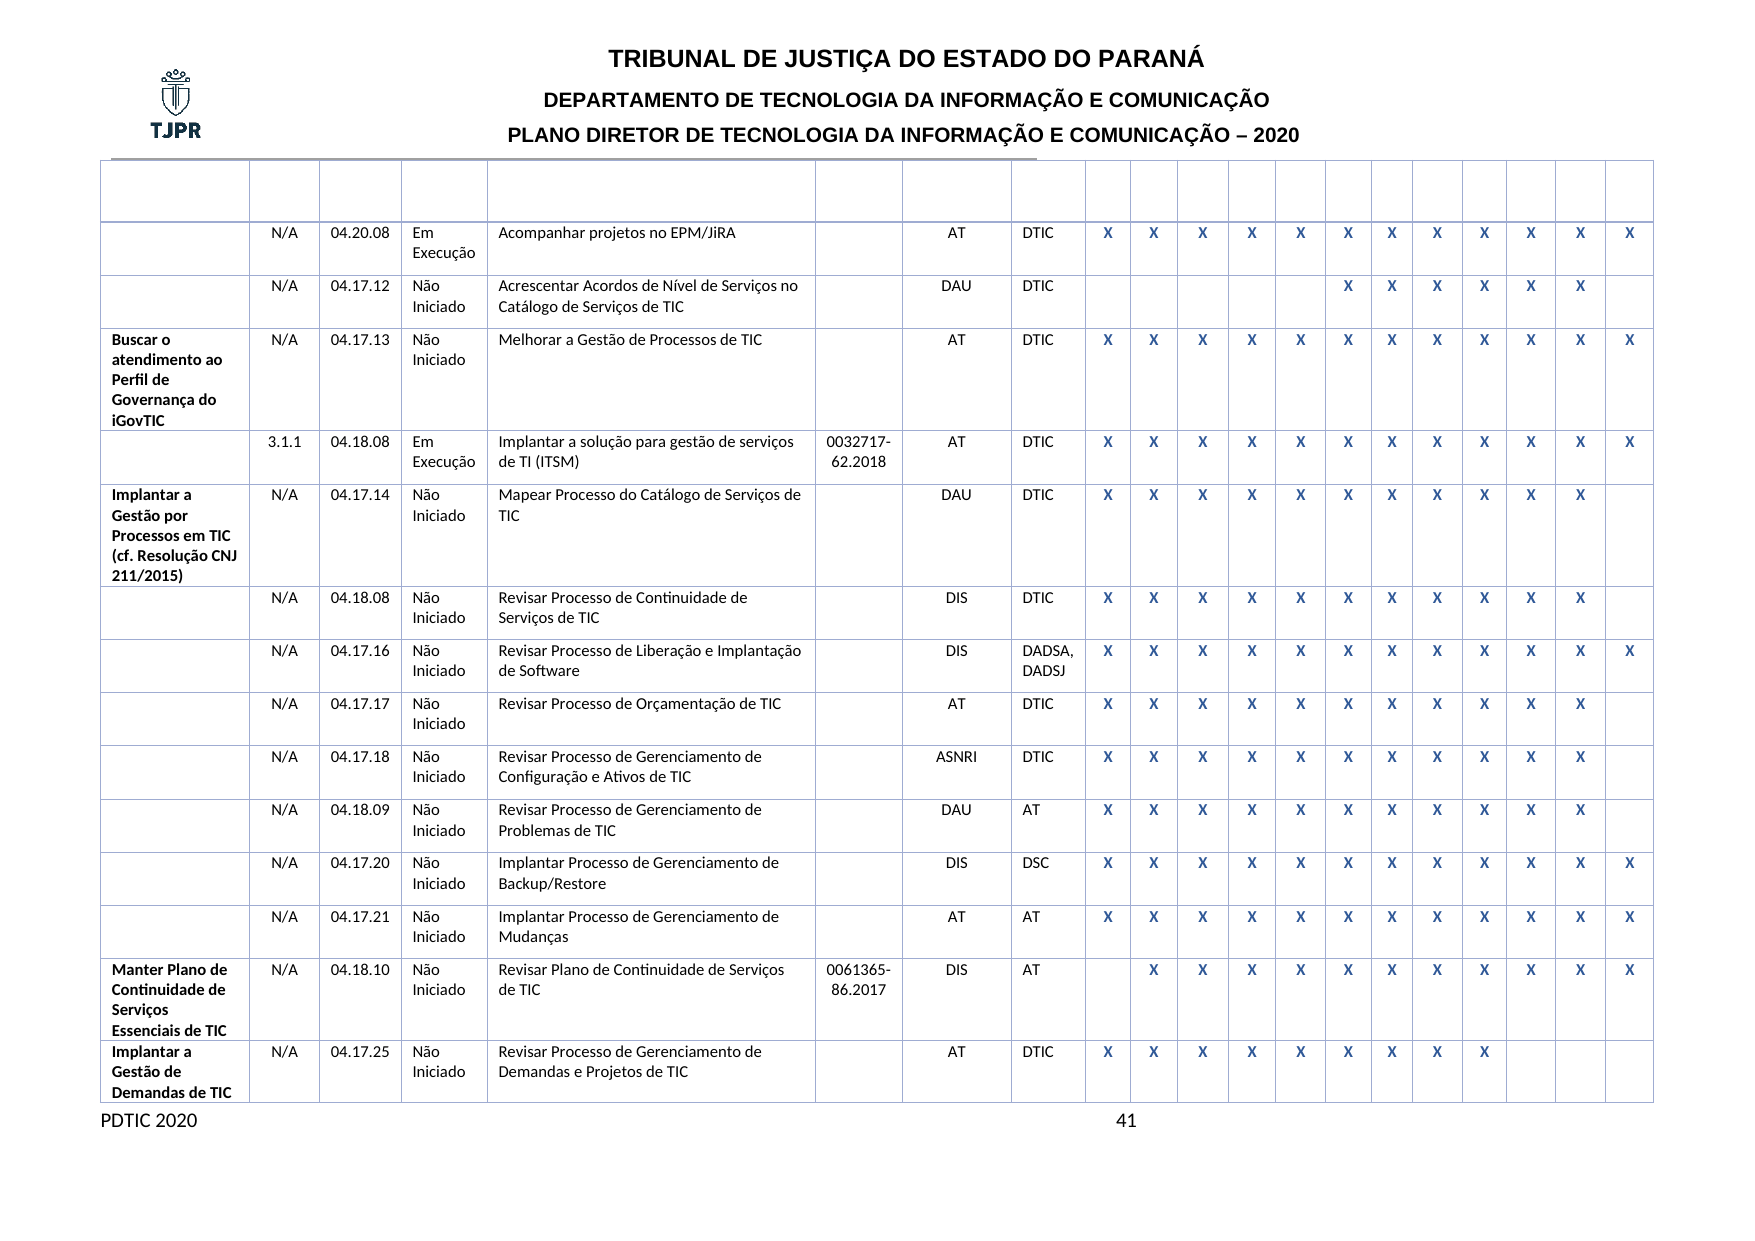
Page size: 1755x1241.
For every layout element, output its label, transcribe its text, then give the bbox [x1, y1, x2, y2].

table_cell X [1606, 640, 1653, 692]
table_cell X [1131, 640, 1177, 692]
table_cell X [1372, 746, 1412, 798]
table_cell [1606, 1041, 1653, 1102]
table_cell X [1463, 853, 1506, 905]
table_cell [1606, 693, 1653, 745]
table_cell [1606, 800, 1653, 852]
table_cell X [1276, 587, 1325, 639]
table_cell [101, 587, 249, 639]
table_cell Não Iniciado [402, 959, 487, 1040]
table_cell 04.17.14 [320, 485, 401, 586]
table_cell X [1413, 800, 1462, 852]
table_cell X [1178, 587, 1228, 639]
table_cell DAU [903, 485, 1011, 586]
table_cell X [1276, 431, 1325, 483]
table_cell X [1556, 640, 1605, 692]
table_cell X [1131, 223, 1177, 274]
table_cell X [1463, 329, 1506, 430]
table_header PCSTIC 2020 vs 1.1 [250, 161, 319, 221]
table_cell X [1413, 693, 1462, 745]
table_cell X [1556, 853, 1605, 905]
table_cell DTIC [1012, 587, 1085, 639]
table_header Jul [1372, 161, 1412, 221]
table_cell DADSA, DADSJ [1012, 640, 1085, 692]
table_cell DTIC [1012, 746, 1085, 798]
table_cell X [1556, 431, 1605, 483]
table_header Descrição da Ação / Projeto [488, 161, 815, 221]
table_cell N/A [250, 640, 319, 692]
table_cell X [1507, 959, 1555, 1040]
table_cell 0061365-86.2017 [816, 959, 902, 1040]
table_cell X [1276, 959, 1325, 1040]
table_cell N/A [250, 853, 319, 905]
table_cell [816, 276, 902, 328]
table_cell Implantar Processo de Gerenciamento de Backup/Restore [488, 853, 815, 905]
table_cell Mapear Processo do Catálogo de Serviços de TIC [488, 485, 815, 586]
table_cell X [1229, 800, 1275, 852]
table_cell 04.17.16 [320, 640, 401, 692]
table_cell X [1131, 853, 1177, 905]
table_cell N/A [250, 746, 319, 798]
table_cell DTIC [1012, 485, 1085, 586]
table_cell 04.18.09 [320, 800, 401, 852]
table_cell X [1606, 431, 1653, 483]
table_cell 0032717-62.2018 [816, 431, 902, 483]
table_cell X [1556, 959, 1605, 1040]
table_cell X [1276, 693, 1325, 745]
table_cell 04.17.13 [320, 329, 401, 430]
table_cell [1606, 485, 1653, 586]
table_cell [1086, 276, 1130, 328]
table_cell X [1372, 485, 1412, 586]
table_cell DTIC [1012, 276, 1085, 328]
table_cell X [1131, 746, 1177, 798]
table_cell DTIC [1012, 1041, 1085, 1102]
table_cell N/A [250, 959, 319, 1040]
table_cell Implantar a solução para gestão de serviços de TI (ITSM) [488, 431, 815, 483]
table_cell DIS [903, 640, 1011, 692]
table_cell 04.18.08 [320, 431, 401, 483]
table_cell AT [1012, 800, 1085, 852]
table_cell X [1507, 587, 1555, 639]
table_cell Não Iniciado [402, 587, 487, 639]
table_cell [1178, 276, 1228, 328]
table_cell X [1372, 329, 1412, 430]
table_cell X [1556, 485, 1605, 586]
table_cell X [1463, 959, 1506, 1040]
table_cell DTIC [1012, 329, 1085, 430]
table_cell Implantar Processo de Gerenciamento de Mudanças [488, 906, 815, 958]
table_cell X [1326, 587, 1371, 639]
table_cell X [1131, 431, 1177, 483]
table_cell DTIC [1012, 431, 1085, 483]
table_cell [1276, 276, 1325, 328]
table_cell [816, 485, 902, 586]
table_cell X [1086, 853, 1130, 905]
table_cell Revisar Processo de Gerenciamento de Configuração e Ativos de TIC [488, 746, 815, 798]
table_header Mar [1178, 161, 1228, 221]
table_cell X [1131, 485, 1177, 586]
table_header Ação [320, 161, 401, 221]
table_cell X [1131, 587, 1177, 639]
table_cell Não Iniciado [402, 485, 487, 586]
table_cell Revisar Processo de Gerenciamento de Demandas e Projetos de TIC [488, 1041, 815, 1102]
table_header Fev [1131, 161, 1177, 221]
table_cell X [1507, 693, 1555, 745]
table_cell AT [903, 906, 1011, 958]
table_cell DSC [1012, 853, 1085, 905]
table_cell Não Iniciado [402, 640, 487, 692]
table_cell X [1413, 587, 1462, 639]
table_cell X [1372, 276, 1412, 328]
table_cell [101, 276, 249, 328]
table_cell X [1229, 853, 1275, 905]
table_cell [101, 800, 249, 852]
table_cell [101, 640, 249, 692]
table_cell X [1086, 640, 1130, 692]
table_cell X [1463, 800, 1506, 852]
table_cell X [1229, 959, 1275, 1040]
table_header Abr [1229, 161, 1275, 221]
table_cell X [1413, 431, 1462, 483]
table_cell [101, 746, 249, 798]
table_cell X [1463, 640, 1506, 692]
table_header Nov [1556, 161, 1605, 221]
table_cell X [1606, 959, 1653, 1040]
table_cell X [1372, 640, 1412, 692]
table_cell 04.17.25 [320, 1041, 401, 1102]
table_cell X [1556, 587, 1605, 639]
table_cell N/A [250, 1041, 319, 1102]
table_cell 04.17.17 [320, 693, 401, 745]
table_cell [1556, 1041, 1605, 1102]
table_cell Buscar o atendimento ao Perfil de Governança do iGovTIC [101, 329, 249, 430]
table_cell X [1131, 693, 1177, 745]
table_cell Revisar Processo de Orçamentação de TIC [488, 693, 815, 745]
table_cell 04.20.08 [320, 223, 401, 274]
table_cell X [1086, 329, 1130, 430]
table_cell X [1556, 329, 1605, 430]
table_cell [101, 853, 249, 905]
table_cell Acompanhar projetos no EPM/JiRA [488, 223, 815, 274]
table_cell X [1276, 906, 1325, 958]
table_cell X [1606, 853, 1653, 905]
table_cell 04.17.12 [320, 276, 401, 328]
table_cell X [1178, 693, 1228, 745]
table_cell Não Iniciado [402, 693, 487, 745]
table_cell Melhorar a Gestão de Processos de TIC [488, 329, 815, 430]
table_cell [816, 693, 902, 745]
table_cell X [1276, 746, 1325, 798]
table_cell [1606, 587, 1653, 639]
table_cell [816, 640, 902, 692]
table_cell X [1086, 906, 1130, 958]
table_cell X [1131, 906, 1177, 958]
table_cell X [1131, 800, 1177, 852]
table_cell X [1178, 853, 1228, 905]
table_cell X [1507, 431, 1555, 483]
table_cell Manter Plano de Continuidade de Serviços Essenciais de TIC [101, 959, 249, 1040]
table_cell X [1372, 431, 1412, 483]
table_cell AT [903, 1041, 1011, 1102]
table_cell X [1131, 959, 1177, 1040]
table_cell X [1556, 223, 1605, 274]
table_cell X [1229, 906, 1275, 958]
table_cell X [1372, 693, 1412, 745]
table_cell N/A [250, 587, 319, 639]
table_cell X [1086, 223, 1130, 274]
table_cell DIS [903, 853, 1011, 905]
table_cell X [1507, 329, 1555, 430]
table_cell X [1229, 485, 1275, 586]
table_cell X [1413, 329, 1462, 430]
table_cell Revisar Plano de Continuidade de Serviços de TIC [488, 959, 815, 1040]
table_cell X [1413, 959, 1462, 1040]
table_cell 04.17.20 [320, 853, 401, 905]
table_cell 04.18.08 [320, 587, 401, 639]
table_cell [816, 906, 902, 958]
table_cell X [1178, 640, 1228, 692]
table_header Apoio [1012, 161, 1085, 221]
table_cell X [1556, 906, 1605, 958]
table_cell X [1463, 276, 1506, 328]
table_cell [101, 693, 249, 745]
table_cell X [1556, 693, 1605, 745]
table_cell X [1229, 329, 1275, 430]
table_cell X [1326, 223, 1371, 274]
table_cell X [1276, 329, 1325, 430]
table_cell X [1606, 329, 1653, 430]
table_cell [1131, 276, 1177, 328]
table_cell [1606, 746, 1653, 798]
table_cell X [1229, 431, 1275, 483]
table_cell X [1178, 959, 1228, 1040]
table_cell X [1131, 329, 1177, 430]
table_cell N/A [250, 693, 319, 745]
table_cell X [1326, 329, 1371, 430]
table_cell [816, 853, 902, 905]
table_cell X [1507, 640, 1555, 692]
table_cell X [1556, 276, 1605, 328]
table_cell X [1413, 640, 1462, 692]
table_cell X [1229, 693, 1275, 745]
table_cell X [1372, 223, 1412, 274]
table_cell X [1463, 223, 1506, 274]
table_cell X [1178, 223, 1228, 274]
table_cell AT [903, 223, 1011, 274]
table_cell Não Iniciado [402, 329, 487, 430]
table_header Dez [1606, 161, 1653, 221]
table_cell X [1507, 223, 1555, 274]
table_cell X [1372, 853, 1412, 905]
table_cell X [1178, 906, 1228, 958]
table_cell X [1463, 906, 1506, 958]
table_header Iniciativa Estratégica [101, 161, 249, 221]
table_cell X [1276, 853, 1325, 905]
table_cell [101, 223, 249, 274]
table_cell N/A [250, 223, 319, 274]
table_header Status [402, 161, 487, 221]
table_header Jan [1086, 161, 1130, 221]
table_cell Acrescentar Acordos de Nível de Serviços no Catálogo de Serviços de TIC [488, 276, 815, 328]
table_cell X [1507, 906, 1555, 958]
table_cell X [1556, 746, 1605, 798]
table_cell X [1413, 223, 1462, 274]
table_cell X [1413, 276, 1462, 328]
table_cell AT [1012, 906, 1085, 958]
table_cell N/A [250, 485, 319, 586]
table_cell X [1178, 431, 1228, 483]
table_cell X [1463, 1041, 1506, 1102]
table_cell X [1413, 906, 1462, 958]
table_cell Não Iniciado [402, 800, 487, 852]
table_header Mai [1276, 161, 1325, 221]
table_cell X [1413, 485, 1462, 586]
table_cell [1507, 1041, 1555, 1102]
table_cell X [1463, 485, 1506, 586]
table_cell X [1086, 485, 1130, 586]
table_cell X [1556, 800, 1605, 852]
table_cell X [1178, 800, 1228, 852]
table_header Out [1507, 161, 1555, 221]
table_cell X [1463, 746, 1506, 798]
table_cell X [1276, 640, 1325, 692]
table_cell [1606, 276, 1653, 328]
table_cell X [1326, 431, 1371, 483]
table_cell X [1326, 800, 1371, 852]
table_cell Em Execução [402, 223, 487, 274]
table_cell X [1229, 223, 1275, 274]
table_cell AT [903, 329, 1011, 430]
table_cell X [1372, 1041, 1412, 1102]
table_header Jun [1326, 161, 1371, 221]
table_cell X [1178, 329, 1228, 430]
table_cell DAU [903, 800, 1011, 852]
table_cell [816, 223, 902, 274]
table_cell Não Iniciado [402, 746, 487, 798]
table_cell X [1276, 800, 1325, 852]
table_cell 04.17.21 [320, 906, 401, 958]
table_cell N/A [250, 800, 319, 852]
table_cell Implantar a Gestão de Demandas de TIC [101, 1041, 249, 1102]
table_cell DTIC [1012, 693, 1085, 745]
table_cell X [1178, 485, 1228, 586]
table_cell X [1326, 1041, 1371, 1102]
table_cell X [1229, 1041, 1275, 1102]
table_cell Implantar a Gestão por Processos em TIC (cf. Resolução CNJ 211/2015) [101, 485, 249, 586]
table_cell [816, 800, 902, 852]
table_cell X [1326, 746, 1371, 798]
table_cell X [1463, 431, 1506, 483]
table_cell X [1326, 640, 1371, 692]
table_cell X [1372, 906, 1412, 958]
table_cell X [1086, 746, 1130, 798]
table_header Set [1463, 161, 1506, 221]
table_cell X [1463, 587, 1506, 639]
table_cell X [1413, 1041, 1462, 1102]
table_cell 3.1.1 [250, 431, 319, 483]
table_cell X [1276, 1041, 1325, 1102]
table_cell X [1086, 1041, 1130, 1102]
table_cell X [1326, 853, 1371, 905]
table_cell X [1413, 853, 1462, 905]
table_cell X [1086, 587, 1130, 639]
table_cell X [1178, 746, 1228, 798]
table_cell Em Execução [402, 431, 487, 483]
table_cell N/A [250, 906, 319, 958]
table_cell X [1229, 587, 1275, 639]
table_cell X [1463, 693, 1506, 745]
table_cell Revisar Processo de Liberação e Implantação de Software [488, 640, 815, 692]
table_cell X [1372, 587, 1412, 639]
table_cell X [1276, 485, 1325, 586]
table_cell N/A [250, 276, 319, 328]
table_cell DIS [903, 959, 1011, 1040]
table_cell Não Iniciado [402, 276, 487, 328]
table_cell X [1229, 746, 1275, 798]
table_cell X [1372, 800, 1412, 852]
table_cell Não Iniciado [402, 906, 487, 958]
table_cell AT [903, 693, 1011, 745]
table_cell ASNRI [903, 746, 1011, 798]
table_cell Não Iniciado [402, 853, 487, 905]
table_cell X [1507, 746, 1555, 798]
table_cell N/A [250, 329, 319, 430]
table_cell X [1326, 693, 1371, 745]
table_cell [816, 587, 902, 639]
table_cell DTIC [1012, 223, 1085, 274]
table_cell X [1507, 276, 1555, 328]
table_cell X [1229, 640, 1275, 692]
table_cell AT [1012, 959, 1085, 1040]
table_cell X [1086, 431, 1130, 483]
table_cell X [1326, 959, 1371, 1040]
table_cell X [1507, 800, 1555, 852]
table_cell [816, 746, 902, 798]
table_cell X [1086, 800, 1130, 852]
table_cell X [1326, 906, 1371, 958]
table_cell X [1086, 693, 1130, 745]
table_cell [816, 1041, 902, 1102]
table_cell [1229, 276, 1275, 328]
table_cell X [1326, 485, 1371, 586]
table_cell X [1178, 1041, 1228, 1102]
table_cell [101, 906, 249, 958]
table_cell DIS [903, 587, 1011, 639]
table_header Gestor Responsável [903, 161, 1011, 221]
table_header SEI [816, 161, 902, 221]
table_cell X [1276, 223, 1325, 274]
table_cell [101, 431, 249, 483]
table_cell X [1372, 959, 1412, 1040]
table_cell X [1326, 276, 1371, 328]
table_cell X [1507, 853, 1555, 905]
table_cell Revisar Processo de Continuidade de Serviços de TIC [488, 587, 815, 639]
table_cell AT [903, 431, 1011, 483]
table_header Ago [1413, 161, 1462, 221]
table_cell DAU [903, 276, 1011, 328]
table_cell [816, 329, 902, 430]
table_cell X [1507, 485, 1555, 586]
table_cell 04.17.18 [320, 746, 401, 798]
table_cell 04.18.10 [320, 959, 401, 1040]
table_cell X [1606, 906, 1653, 958]
table_cell X [1131, 1041, 1177, 1102]
table_cell Não Iniciado [402, 1041, 487, 1102]
table_cell [1086, 959, 1130, 1040]
table_cell X [1413, 746, 1462, 798]
table_cell Revisar Processo de Gerenciamento de Problemas de TIC [488, 800, 815, 852]
table_cell X [1606, 223, 1653, 274]
